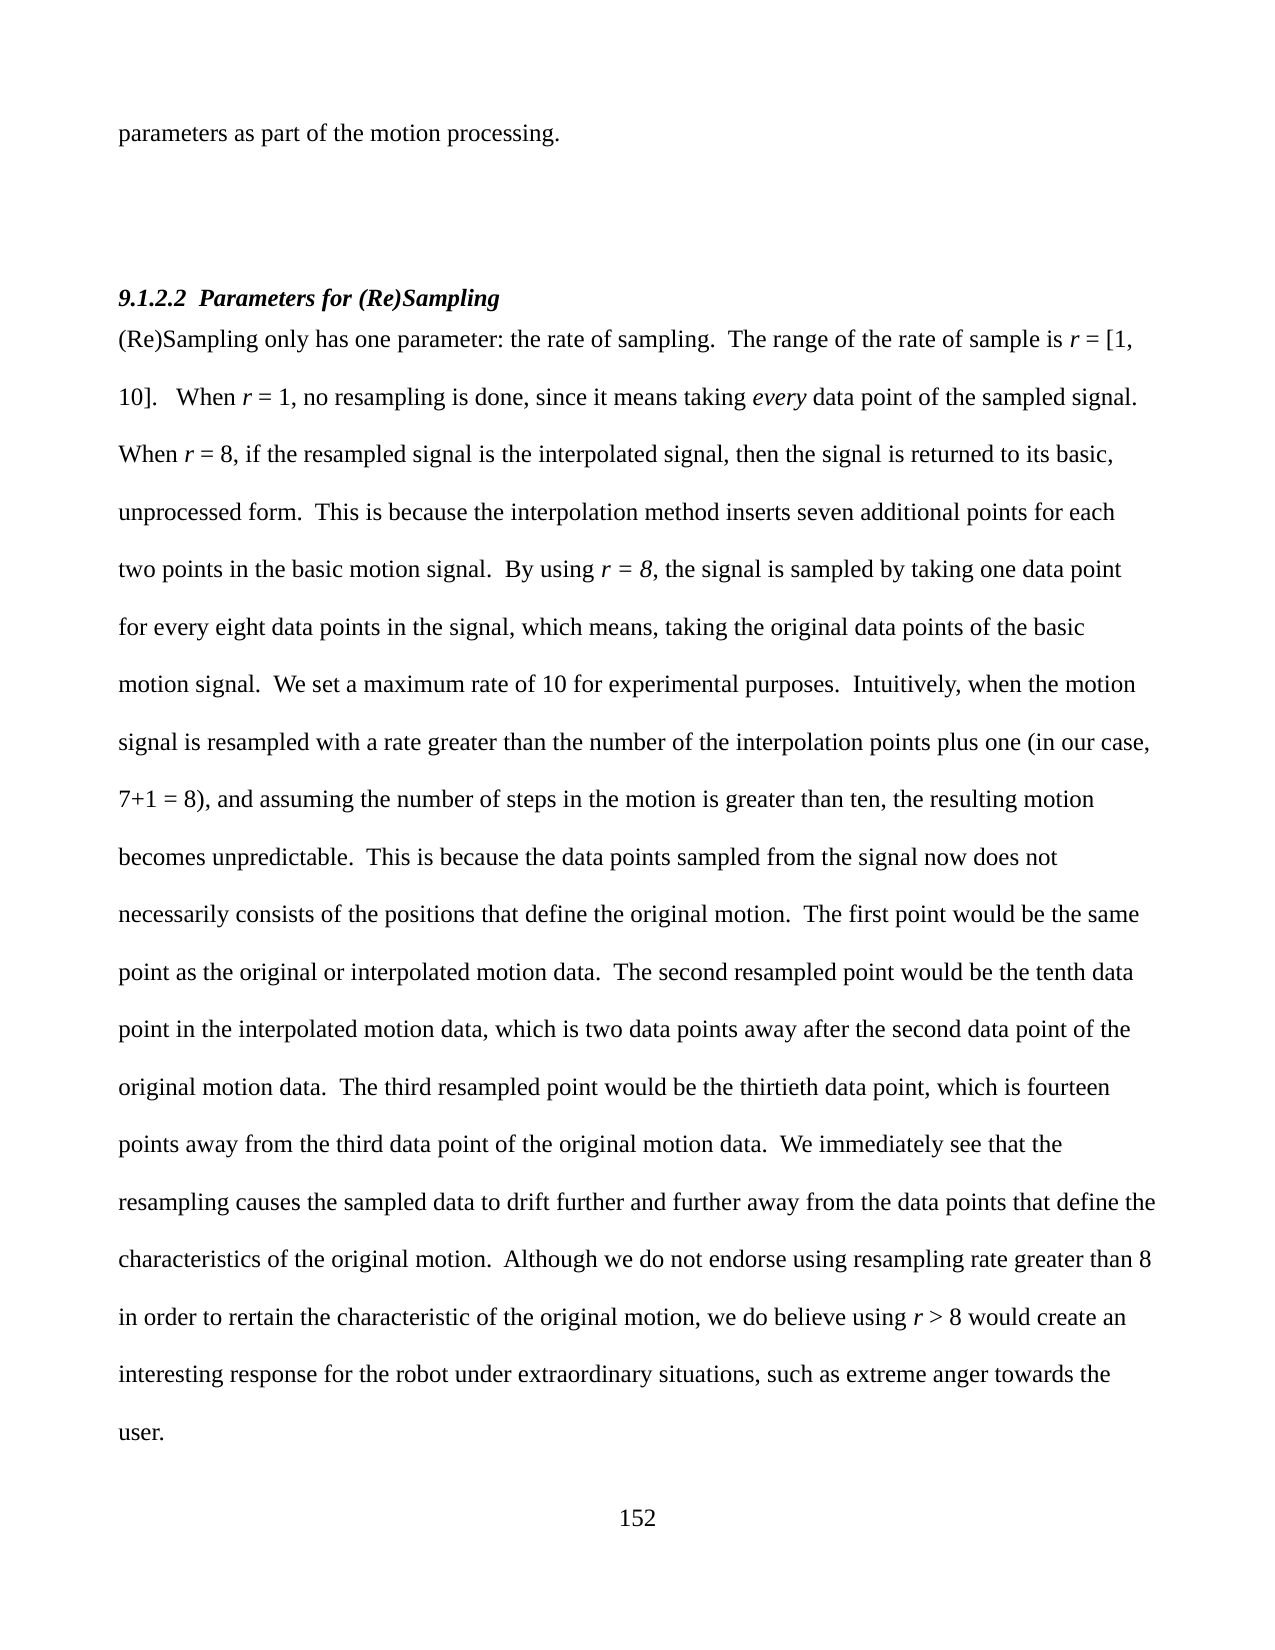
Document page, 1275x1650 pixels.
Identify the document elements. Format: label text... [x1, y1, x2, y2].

text parameters as part of the motion processing. [118, 118, 1157, 147]
text (Re)Sampling only has one parameter: the rate of sampling. The range of the rate of sample is r = [1, 10]. When r = 1, no resampling is done, since it means taking every data point of the sampled signal. When r = 8, if the resampled signal is the interpolated signal, then the signal is returned to its basic, unprocessed form. This is because the interpolation method inserts seven additional points for each two points in the basic motion signal. By using r = 8, the signal is sampled by taking one data point for every eight data points in the signal, which means, taking the original data points of the basic motion signal. We set a maximum rate of 10 for experimental purposes. Intuitively, when the motion signal is resampled with a rate greater than the number of the interpolation points plus one (in our case, 7+1 = 8), and assuming the number of steps in the motion is greater than ten, the resulting motion becomes unpredictable. This is because the data points sampled from the signal now does not necessarily consists of the positions that define the original motion. The first point would be the same point as the original or interpolated motion data. The second resampled point would be the tenth data point in the interpolated motion data, which is two data points away after the second data point of the original motion data. The third resampled point would be the thirtieth data point, which is fourteen points away from the third data point of the original motion data. We immediately see that the resampling causes the sampled data to drift further and further away from the data points that define the characteristics of the original motion. Although we do not endorse using resampling rate greater than 8 in order to rertain the characteristic of the original motion, we do believe using r > 8 would create an interesting response for the robot under extraordinary situations, such as extreme anger towards the user. [118, 324, 1157, 1445]
subtitle 9.1.2.2 Parameters for (Re)Sampling [118, 283, 1157, 312]
